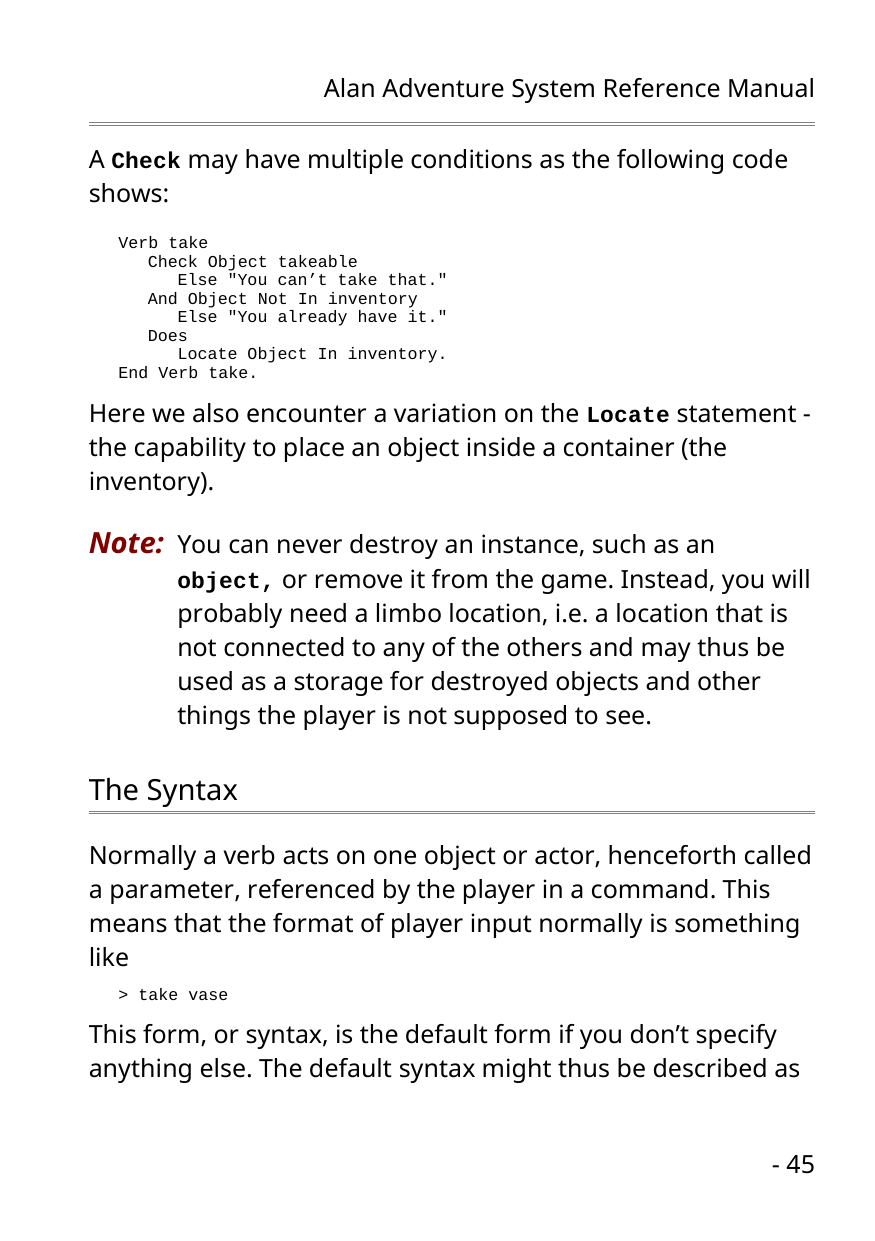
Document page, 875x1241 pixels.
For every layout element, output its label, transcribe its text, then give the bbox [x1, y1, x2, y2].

text Here we also encounter a variation on the Locate statement - the capability to place an object inside a container (the inventory). [88, 396, 815, 498]
text Verb take Check Object takeable Else "You can’t take that." And Object Not In inventory Else "You already have it." Does Locate Object In inventory. End Verb take. [118, 235, 815, 383]
subtitle The Syntax [88, 769, 815, 813]
text A Check may have multiple conditions as the following code shows: [88, 142, 815, 210]
text This form, or syntax, is the default form if you don’t specify anything else. The default syntax might thus be described as [88, 1017, 815, 1085]
text Normally a verb acts on one object or actor, henceforth called a parameter, referenced by the player in a command. This means that the format of player input normally is something like [88, 838, 815, 974]
list You can never destroy an instance, such as an object, or remove it from the game. Instead, you will probably need a limbo location, i.e. a lo­cation that is not connected to any of the others and may thus be used as a storage for destroyed objects and other things the player is not supposed to see. [88, 522, 815, 732]
text > take vase [118, 986, 815, 1005]
